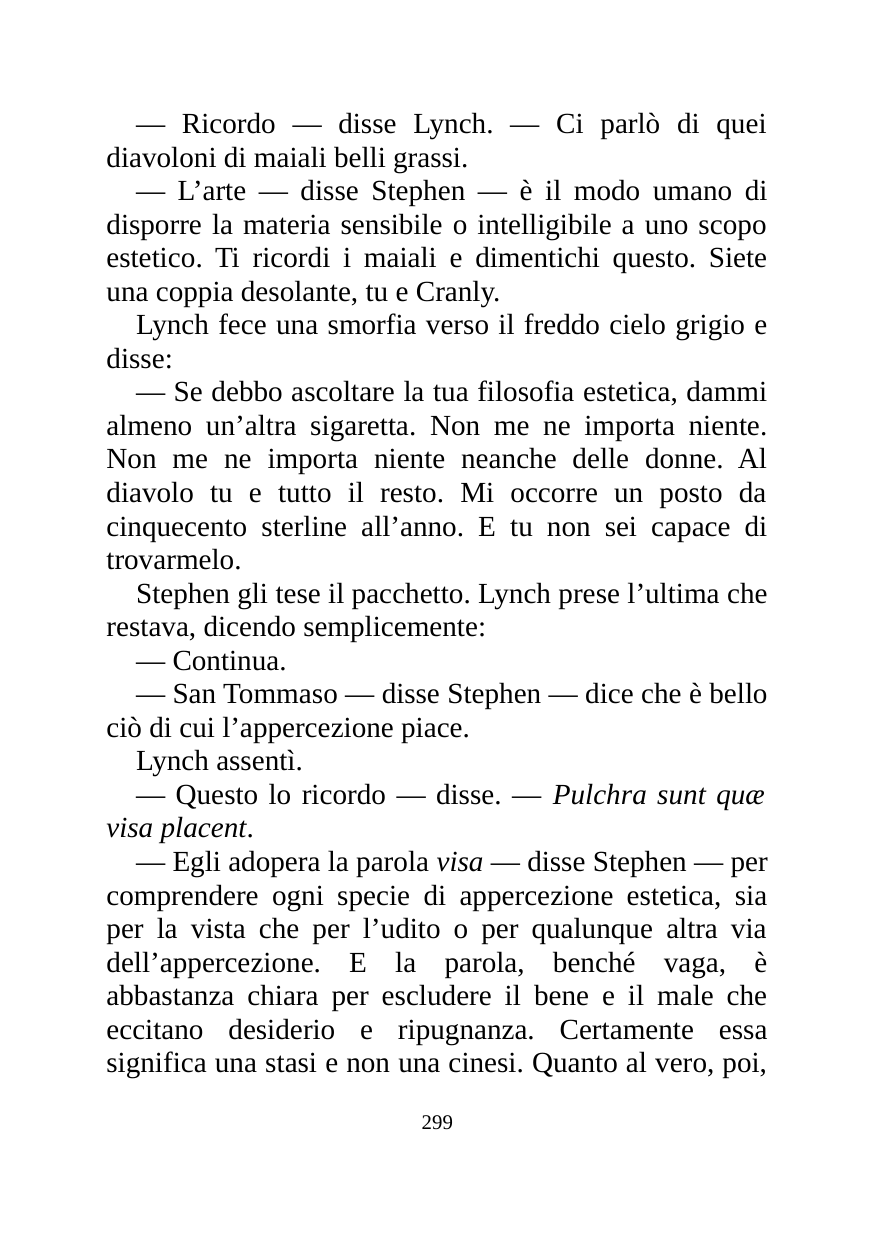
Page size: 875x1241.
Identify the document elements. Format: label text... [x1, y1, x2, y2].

text Stephen gli tese il pacchetto. Lynch prese l’ultima che restava, dicendo semplicemente: [106, 576, 768, 643]
text — San Tommaso — disse Stephen — dice che è bello ciò di cui l’appercezione piace. [106, 676, 768, 743]
text — Continua. [106, 643, 768, 676]
text — Ricordo — disse Lynch. — Ci parlò di quei diavoloni di maiali belli grassi. [106, 106, 768, 173]
text — Questo lo ricordo — disse. — Pulchra sunt quæ visa placent. [106, 777, 768, 844]
text Lynch assentì. [106, 743, 768, 777]
text — L’arte — disse Stephen — è il modo umano di disporre la materia sensibile o intelligibile a uno scopo estetico. Ti ricordi i maiali e dimentichi questo. Siete una coppia desolante, tu e Cranly. [106, 173, 768, 307]
text — Egli adopera la parola visa — disse Stephen — per comprendere ogni specie di appercezione estetica, sia per la vista che per l’udito o per qualunque altra via dell’appercezione. E la parola, benché vaga, è abbastanza chiara per escludere il bene e il male che eccitano desiderio e ripugnanza. Certamente essa significa una stasi e non una cinesi. Quanto al vero, poi, [106, 844, 768, 1079]
text Lynch fece una smorfia verso il freddo cielo grigio e disse: [106, 307, 768, 374]
text — Se debbo ascoltare la tua filosofia estetica, dammi almeno un’altra sigaretta. Non me ne importa niente. Non me ne importa niente neanche delle donne. Al diavolo tu e tutto il resto. Mi occorre un posto da cinquecento sterline all’anno. E tu non sei capace di trovarmelo. [106, 374, 768, 576]
